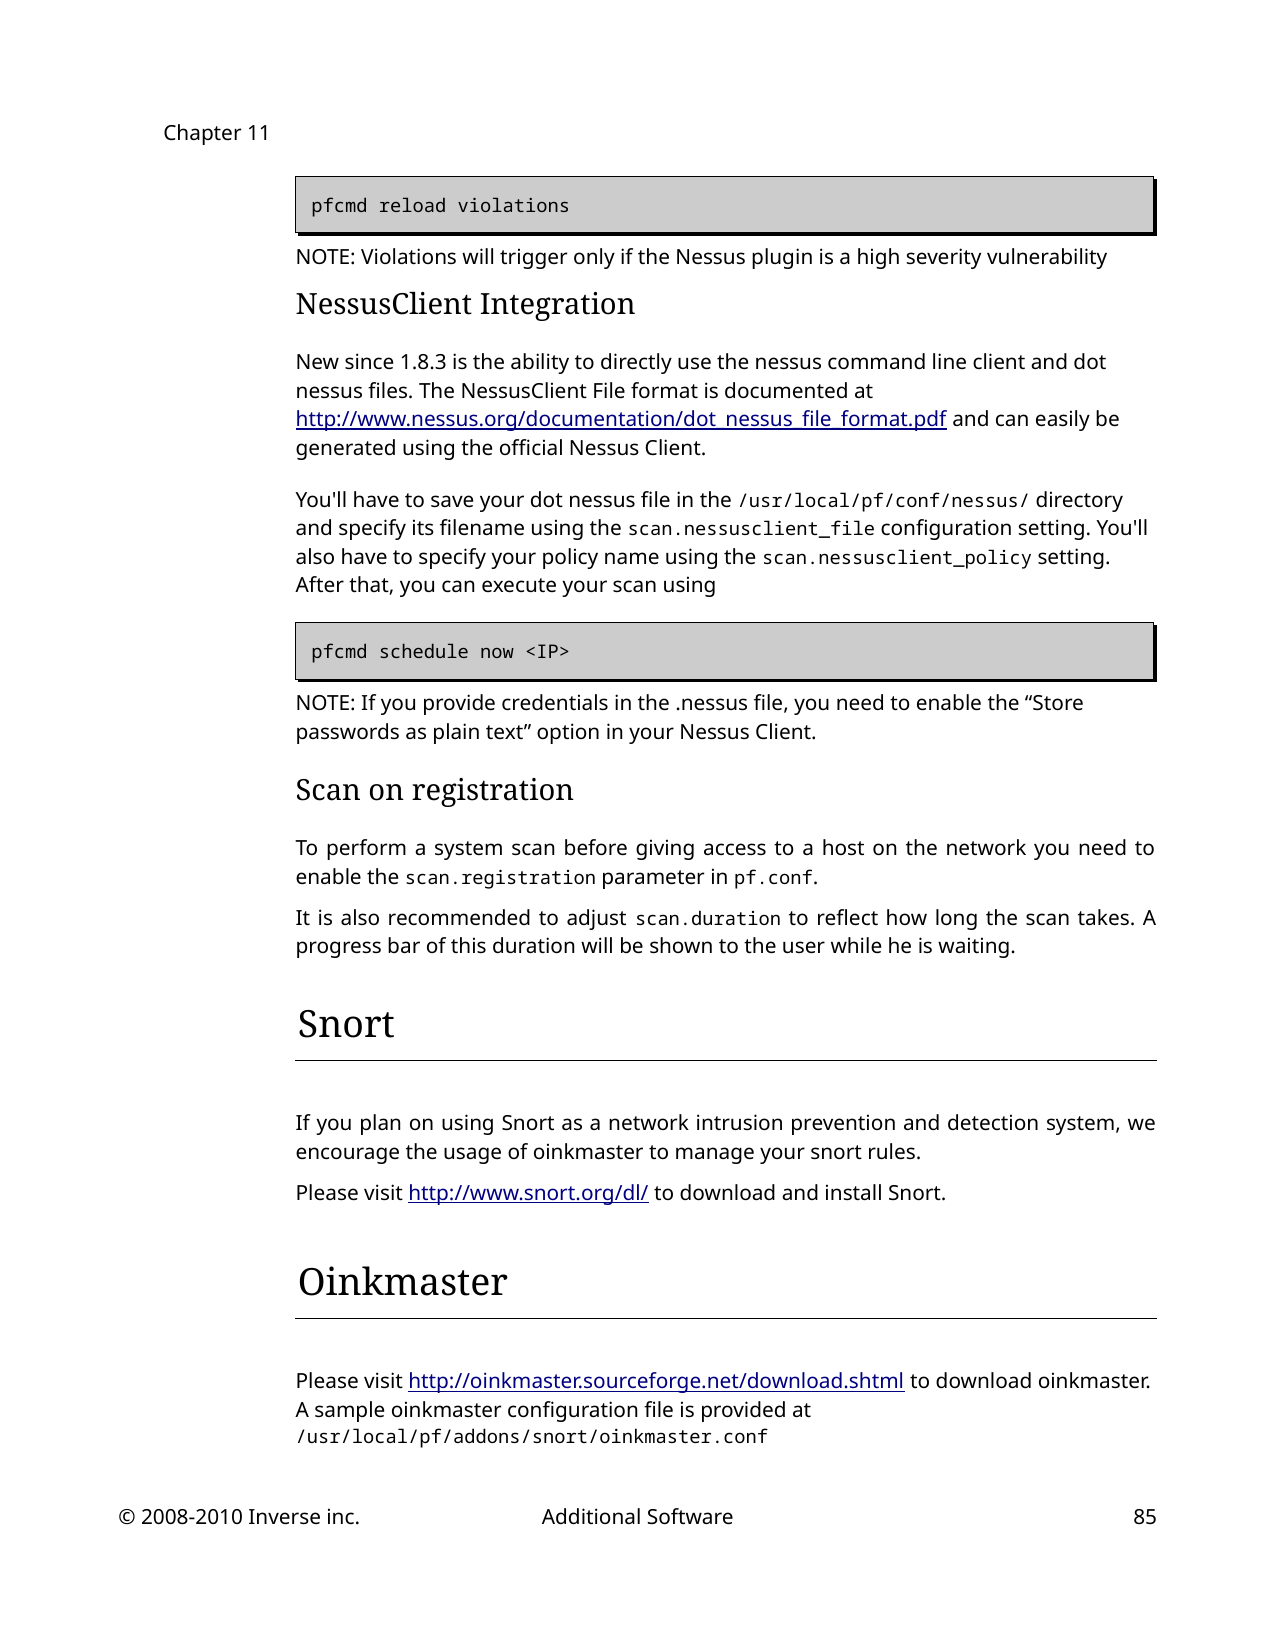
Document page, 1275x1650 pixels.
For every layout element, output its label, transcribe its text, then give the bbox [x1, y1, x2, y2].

text pfcmd schedule now <IP> [296, 623, 1153, 679]
text To perform a system scan before giving access to a host on the network you need to enable the scan.registration parameter in pf.conf. [295, 833, 1157, 890]
subtitle Snort [295, 997, 1157, 1060]
text pfcmd reload violations [296, 177, 1153, 232]
text Please visit http://www.snort.org/dl/ to download and install Snort. [295, 1178, 1157, 1206]
text NOTE: If you provide credentials in the .nessus file, you need to enable the “Store passwords as plain text” option in your Nessus Client. [295, 688, 1157, 745]
subtitle Scan on registration [295, 769, 1157, 808]
text NOTE: Violations will trigger only if the Nessus plugin is a high severity vulnerability [295, 242, 1157, 271]
text Please visit http://oinkmaster.sourceforge.net/download.shtml to download oinkmaster. A sample oinkmaster configuration file is provided at /usr/local/pf/addons/snort/oinkmaster.conf [295, 1366, 1157, 1449]
subtitle Oinkmaster [295, 1255, 1157, 1318]
text If you plan on using Snort as a network intrusion prevention and detection system, we encourage the usage of oinkmaster to manage your snort rules. [295, 1108, 1157, 1165]
text It is also recommended to adjust scan.duration to reflect how long the scan takes. A progress bar of this duration will be shown to the user while he is waiting. [295, 903, 1157, 959]
subtitle NessusClient Integration [295, 283, 1157, 323]
text You'll have to save your dot nessus file in the /usr/local/pf/conf/nessus/ directory and specify its filename using the scan.nessusclient_file configuration setting. You'll also have to specify your policy name using the scan.nessusclient_policy setting. After that, you can execute your scan using [295, 485, 1157, 599]
text New since 1.8.3 is the ability to directly use the nessus command line client and dot nessus files. The NessusClient File format is documented at http://www.nessus.org/documentation/dot_nessus_file_format.pdf and can easily be generated using the official Nessus Client. [295, 347, 1157, 461]
